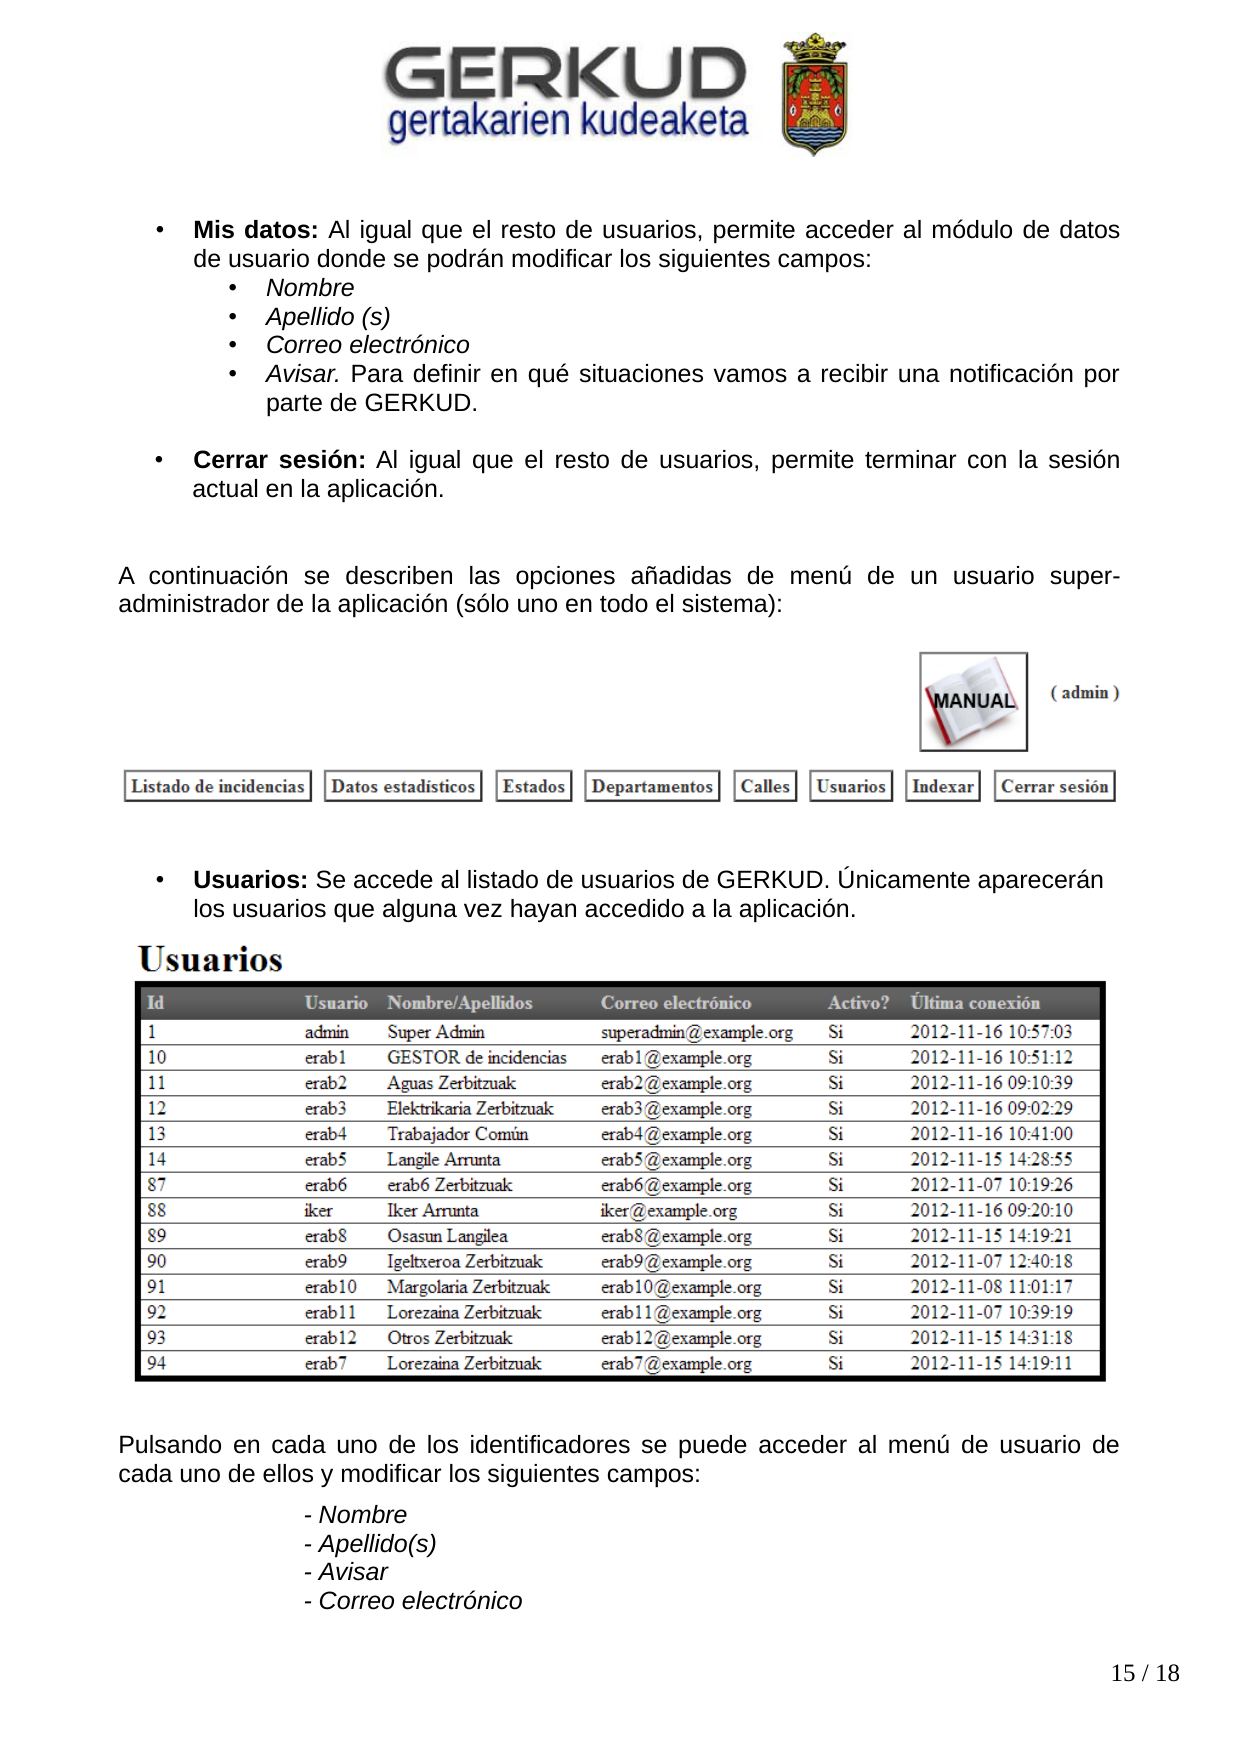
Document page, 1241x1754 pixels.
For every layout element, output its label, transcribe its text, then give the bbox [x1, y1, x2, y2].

list Cerrar sesión: Al igual que el resto de usuarios, permite terminar con la sesión actual en la aplicación. [154, 446, 1122, 503]
picture [118, 935, 1123, 1389]
picture [381, 32, 860, 157]
list Avisar. Para definir en qué situaciones vamos a recibir una notificación por parte de GERKUD. [228, 359, 1122, 417]
list Correo electrónico [228, 330, 1122, 359]
list - Nombre - Apellido(s) - Avisar - Correo electrónico [266, 1500, 1122, 1615]
list Apellido (s) [228, 301, 1122, 330]
list Nombre [228, 273, 1122, 301]
list Usuarios: Se accede al listado de usuarios de GERKUD. Únicamente aparecerán los usuarios que alguna vez hayan accedido a la aplicación. [156, 865, 1122, 923]
text A continuación se describen las opciones añadidas de menú de un usuario super-administrador de la aplicación (sólo uno en todo el sistema): [118, 561, 1122, 618]
picture [118, 646, 1123, 808]
list Mis datos: Al igual que el resto de usuarios, permite acceder al módulo de datos de usuario donde se podrán modificar los siguientes campos: [156, 215, 1122, 273]
text Pulsando en cada uno de los identificadores se puede acceder al menú de usuario de cada uno de ellos y modificar los siguientes campos: [118, 1430, 1122, 1487]
